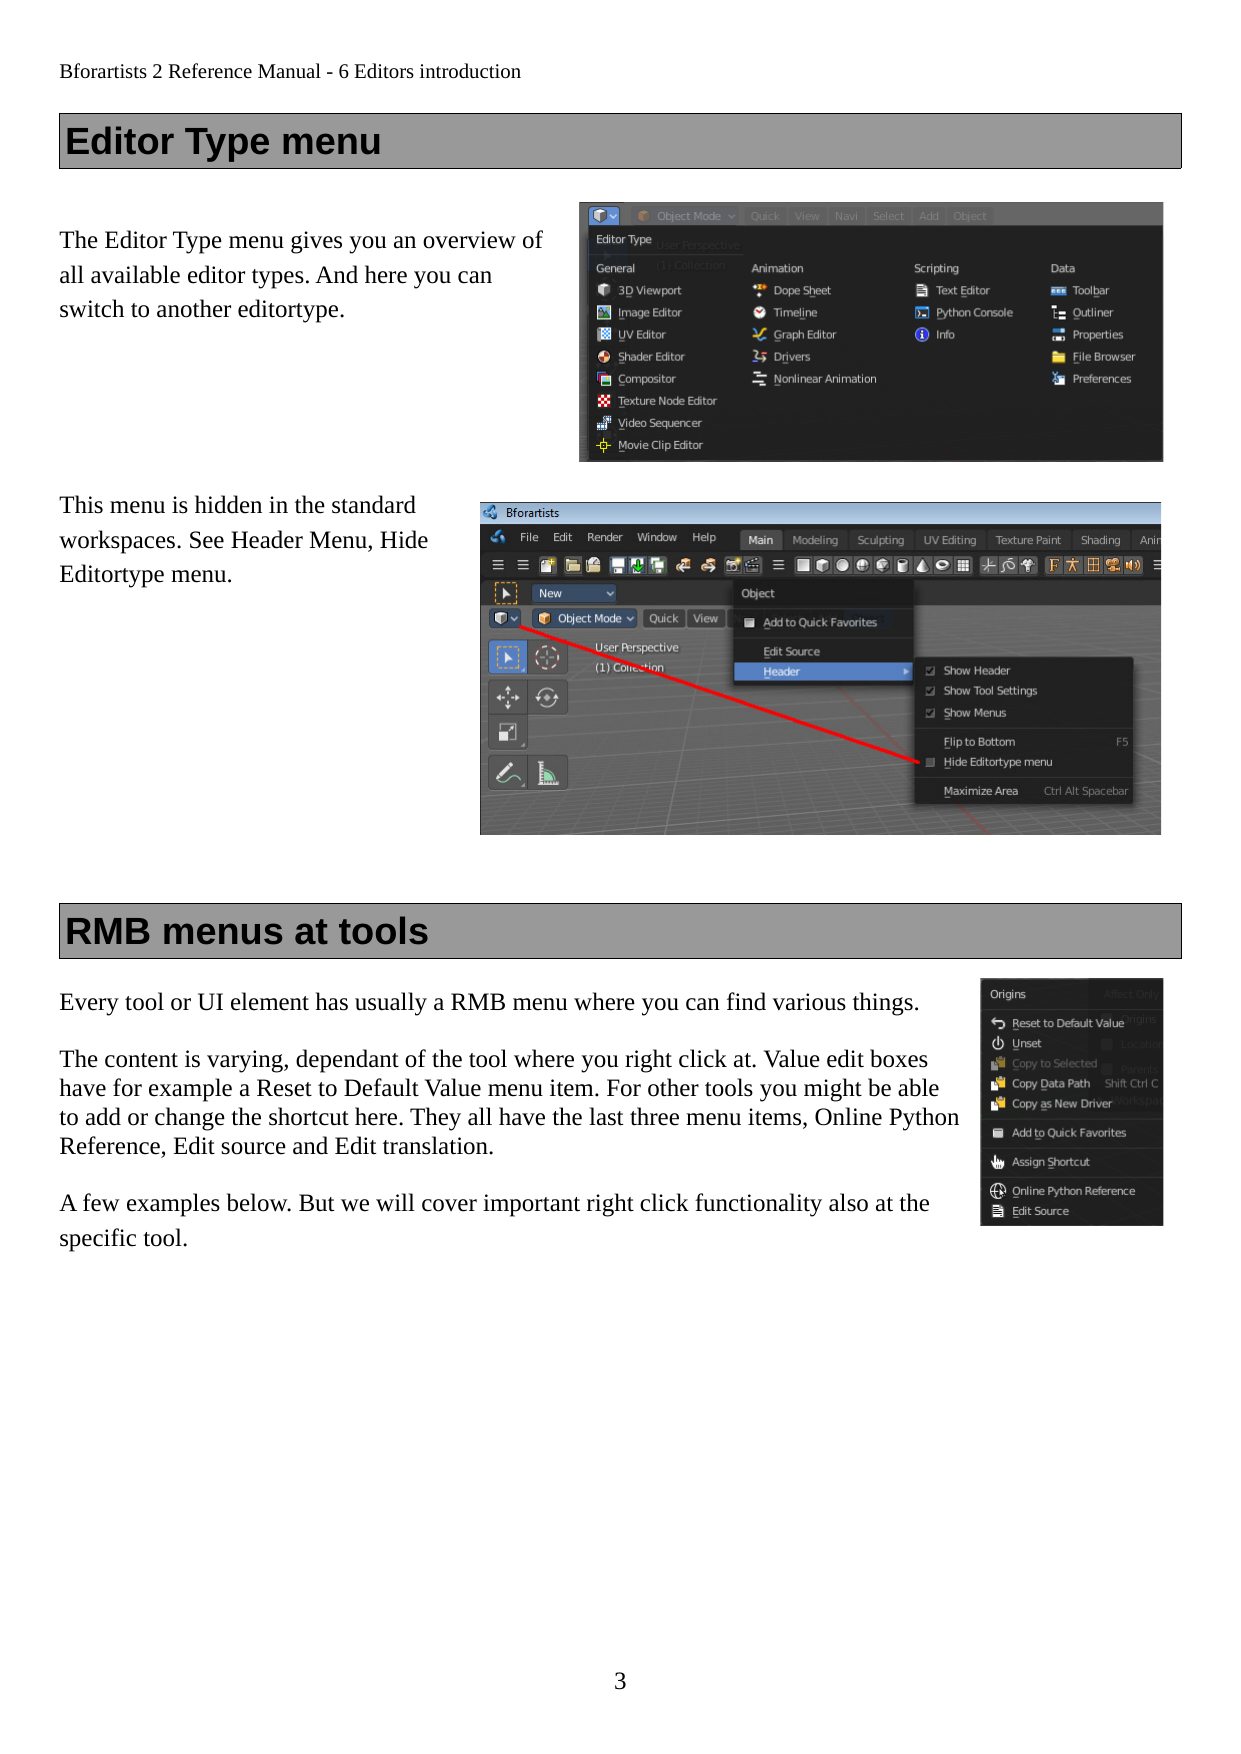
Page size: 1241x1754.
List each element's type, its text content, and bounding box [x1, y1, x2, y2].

picture [980, 978, 1164, 1226]
picture [480, 502, 1162, 835]
table_header Editor Type menu [60, 114, 1181, 168]
text A few examples below. But we will cover important right click functionality also at the specific tool. [59, 1188, 1181, 1252]
text The content is varying, dependant of the tool where you right click at. Value edit boxes have for example a Reset to Default Value menu item. For other tools you might be able to add or change the shortcut here. They all have the last three menu items, Online Python Reference, Edit source and Edit translation. [59, 1044, 980, 1159]
text Every tool or UI element has usually a RMB menu where you can find various things. [59, 987, 980, 1016]
picture [579, 202, 1164, 462]
table_header RMB menus at tools [60, 904, 1181, 958]
text The Editor Type menu gives you an overview of all available editor types. And here you can switch to another editortype. [59, 225, 579, 323]
text This menu is hidden in the standard workspaces. See Header Menu, Hide Editortype menu. [59, 491, 1181, 588]
